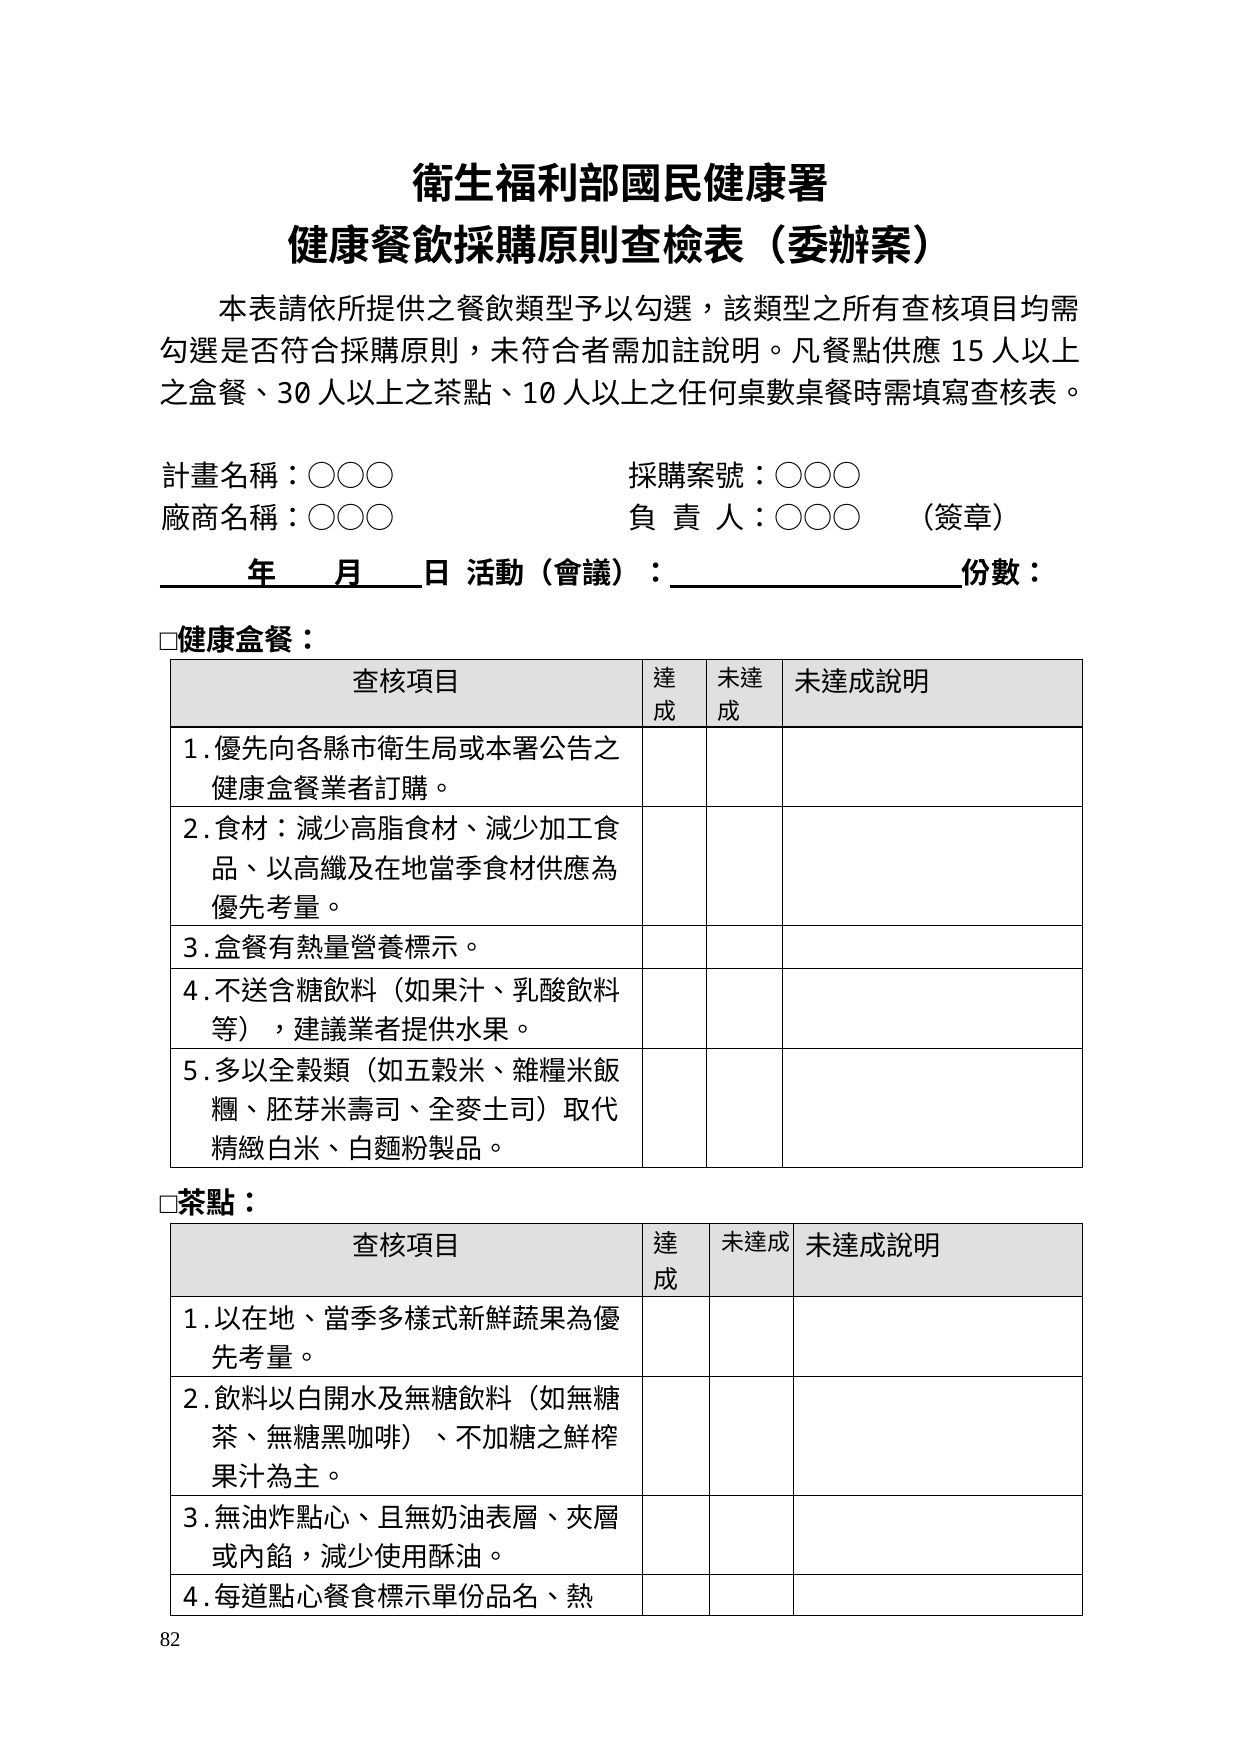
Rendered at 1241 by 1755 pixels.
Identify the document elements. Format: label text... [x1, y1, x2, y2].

table_cell [783, 926, 1082, 968]
table_cell [643, 728, 706, 806]
table_cell [643, 1049, 706, 1167]
table_cell 盒餐有熱量營養標示。 [171, 926, 642, 968]
table_cell [783, 807, 1082, 925]
table_cell 每道點心餐食標示單份品名、熱 [171, 1575, 642, 1615]
table_header 查核項目 [171, 660, 642, 726]
text 衛生福利部國民健康署 [159, 150, 1081, 210]
table_header 未達成 [710, 1224, 793, 1296]
table_cell [643, 1297, 709, 1376]
table_cell [707, 969, 782, 1048]
table_cell [643, 1377, 709, 1495]
text 年 月 日 活動（會議）： 份數： [159, 549, 1081, 592]
table_cell 優先向各縣市衛生局或本署公告之健康盒餐業者訂購。 [171, 728, 642, 806]
table_header 未達成說明 [794, 1224, 1082, 1296]
table_header 達成 [643, 660, 706, 726]
table_cell 食材：減少高脂食材、減少加工食品、以高纖及在地當季食材供應為優先考量。 [171, 807, 642, 925]
text 本表請依所提供之餐飲類型予以勾選，該類型之所有查核項目均需勾選是否符合採購原則，未符合者需加註說明。凡餐點供應15人以上之盒餐、30人以上之茶點、10人以上之任何桌數桌餐時需填寫查核表。 [159, 285, 1081, 412]
table_cell [710, 1496, 793, 1574]
table_cell [643, 807, 706, 925]
table_header 查核項目 [171, 1224, 642, 1296]
table_cell 無油炸點心、且無奶油表層、夾層或內餡，減少使用酥油。 [171, 1496, 642, 1574]
table_cell 以在地、當季多樣式新鮮蔬果為優先考量。 [171, 1297, 642, 1376]
table_header 達成 [643, 1224, 709, 1296]
table_cell [707, 1049, 782, 1167]
table_cell [783, 728, 1082, 806]
table_cell [707, 926, 782, 968]
table_cell [643, 969, 706, 1048]
table_cell [643, 926, 706, 968]
table_cell 多以全穀類（如五穀米、雜糧米飯糰、胚芽米壽司、全麥土司）取代精緻白米、白麵粉製品。 [171, 1049, 642, 1167]
table_cell 飲料以白開水及無糖飲料（如無糖茶、無糖黑咖啡）、不加糖之鮮榨果汁為主。 [171, 1377, 642, 1495]
table_cell [783, 1049, 1082, 1167]
text 健康餐飲採購原則查檢表（委辦案） [159, 210, 1081, 273]
table_cell [710, 1297, 793, 1376]
text □茶點： [159, 1180, 1081, 1222]
table_cell [643, 1575, 709, 1615]
text □健康盒餐： [159, 617, 1081, 659]
table_cell [710, 1377, 793, 1495]
table_cell [794, 1496, 1082, 1574]
table_cell [710, 1575, 793, 1615]
text 廠商名稱：○○○ 負 責 人：○○○ （簽章） [161, 494, 1081, 537]
table_cell [783, 969, 1082, 1048]
table_cell [707, 807, 782, 925]
table_cell [794, 1575, 1082, 1615]
table_cell [643, 1496, 709, 1574]
table_cell [794, 1377, 1082, 1495]
table_header 未達成 [707, 660, 782, 726]
table_cell [707, 728, 782, 806]
text 計畫名稱：○○○ 採購案號：○○○ [161, 452, 1081, 494]
table_cell 不送含糖飲料（如果汁、乳酸飲料等），建議業者提供水果。 [171, 969, 642, 1048]
table_header 未達成說明 [783, 660, 1082, 726]
table_cell [794, 1297, 1082, 1376]
